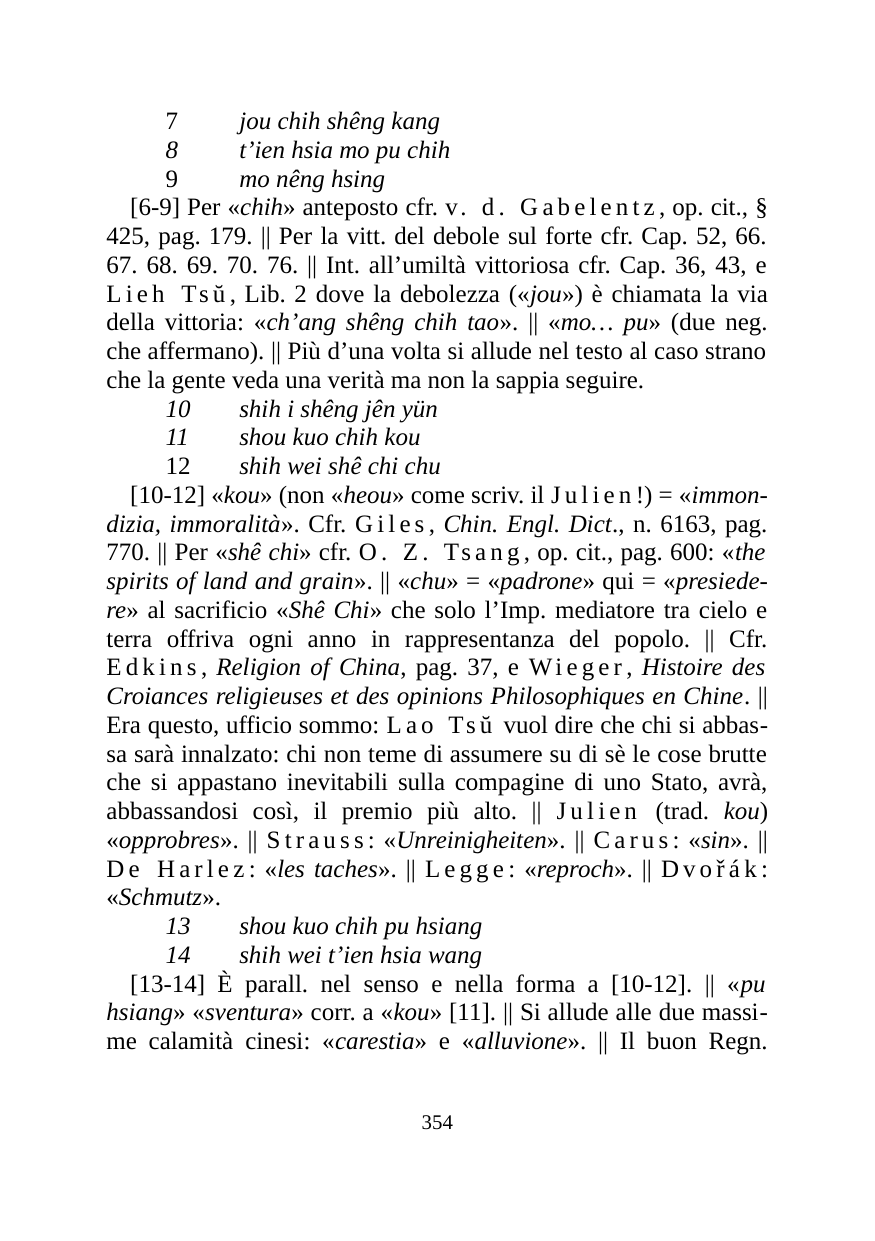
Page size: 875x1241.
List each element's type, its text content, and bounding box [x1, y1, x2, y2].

list shih wei shê chi chu [165, 451, 768, 480]
list shih wei t’ien hsia wang [165, 940, 768, 969]
list mo nêng hsing [165, 164, 768, 192]
list shih i shêng jên yün [165, 394, 768, 422]
list shou kuo chih pu hsiang [165, 911, 768, 940]
text [10-12] «kou» (non «heou» come scriv. il Julien!) = «immon­dizia, immoralità». Cfr. Giles, Chin. Engl. Dict., n. 6163, pag. 770. || Per «shê chi» cfr. O. Z. Tsang, op. cit., pag. 600: «the spirits of land and grain». || «chu» = «padrone» qui = «presiede­re» al sacrificio «Shê Chi» che solo l’Imp. mediatore tra cielo e terra offriva ogni anno in rappresentanza del popolo. || Cfr. Edkins, Religion of China, pag. 37, e Wieger, Histoire des Croiances religieuses et des opinions Philosophiques en Chine. || Era questo, ufficio sommo: Lao Tsŭ vuol dire che chi si abbas­sa sarà innalzato: chi non teme di assumere su di sè le cose brutte che si appastano inevitabili sulla compagine di uno Stato, avrà, abbassandosi così, il premio più alto. || Julien (trad. kou) «opprobres». || Strauss: «Unreinigheiten». || Carus: «sin». || De Harlez: «les taches». || Legge: «reproch». || Dvořák: «Schmutz». [106, 480, 768, 911]
text [13-14] È parall. nel senso e nella forma a [10-12]. || «pu hsiang» «sventura» corr. a «kou» [11]. || Si allude alle due massi­me calamità cinesi: «carestia» e «alluvione». || Il buon Regn. [106, 969, 768, 1055]
text [6-9] Per «chih» anteposto cfr. v. d. Gabelentz, op. cit., § 425, pag. 179. || Per la vitt. del debole sul forte cfr. Cap. 52, 66. 67. 68. 69. 70. 76. || Int. all’umiltà vittoriosa cfr. Cap. 36, 43, e Lieh Tsŭ, Lib. 2 dove la debolezza («jou») è chiamata la via della vittoria: «ch’ang shêng chih tao». || «mo… pu» (due neg. che affermano). || Più d’una volta si allude nel testo al caso strano che la gente veda una verità ma non la sappia seguire. [106, 192, 768, 394]
list t’ien hsia mo pu chih [165, 135, 768, 164]
list jou chih shêng kang [165, 106, 768, 135]
list shou kuo chih kou [165, 422, 768, 451]
